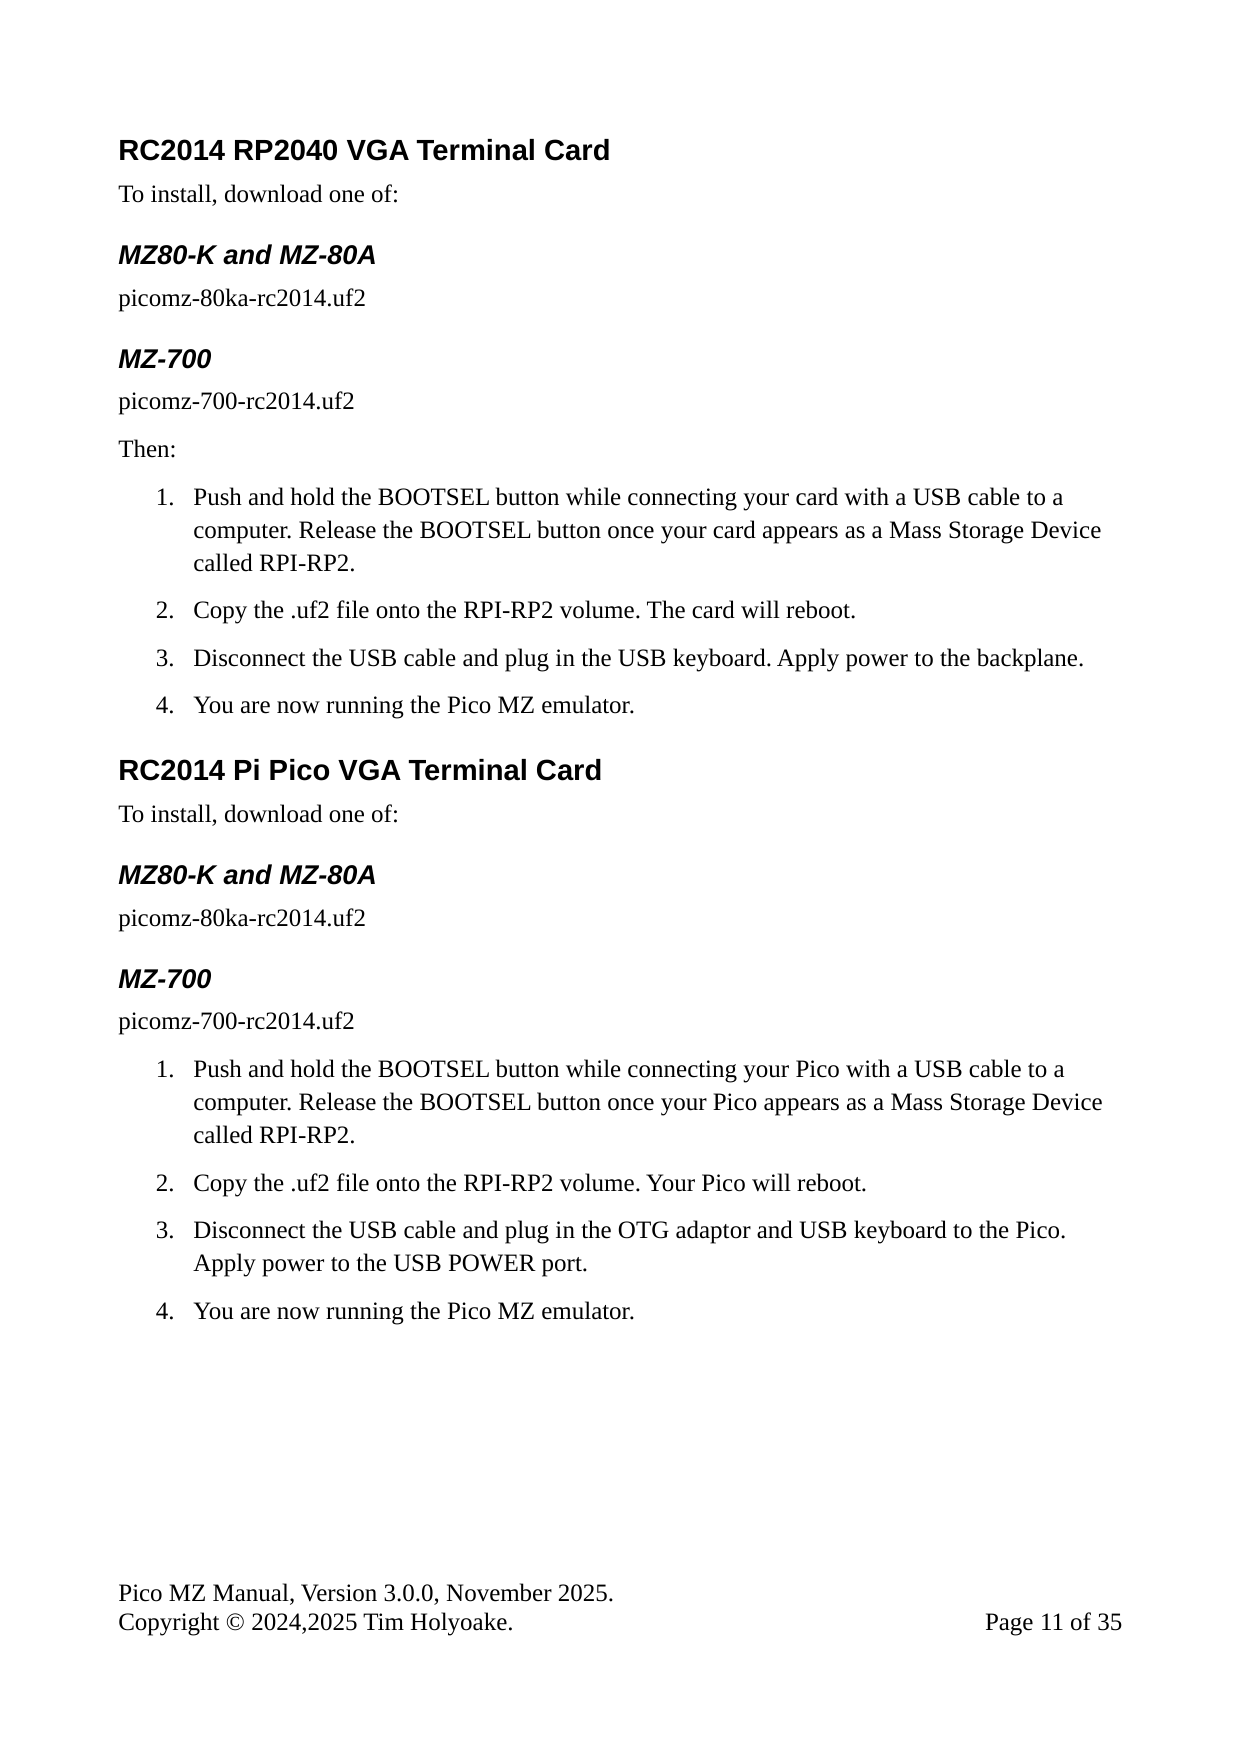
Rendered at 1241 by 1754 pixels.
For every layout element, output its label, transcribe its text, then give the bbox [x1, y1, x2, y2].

text To install, download one of: [118, 799, 1122, 827]
text picomz-700-rc2014.uf2 [118, 1006, 1122, 1035]
subtitle MZ80-K and MZ-80A [118, 859, 1122, 890]
list Copy the .uf2 file onto the RPI-RP2 volume. The card will reboot. [156, 595, 1122, 624]
list You are now running the Pico MZ emulator. [156, 1296, 1122, 1325]
text picomz-80ka-rc2014.uf2 [118, 903, 1122, 931]
subtitle MZ-700 [118, 343, 1122, 374]
list Disconnect the USB cable and plug in the USB keyboard. Apply power to the backplane. [156, 643, 1122, 672]
text Then: [118, 434, 1122, 463]
list Copy the .uf2 file onto the RPI-RP2 volume. Your Pico will reboot. [156, 1168, 1122, 1196]
subtitle RC2014 RP2040 VGA Terminal Card [118, 133, 1122, 166]
subtitle RC2014 Pi Pico VGA Terminal Card [118, 753, 1122, 786]
text picomz-80ka-rc2014.uf2 [118, 283, 1122, 311]
subtitle MZ80-K and MZ-80A [118, 239, 1122, 270]
list Push and hold the BOOTSEL button while connecting your card with a USB cable to a computer. Release the BOOTSEL button once your card appears as a Mass Storage Device called RPI-RP2. [156, 482, 1122, 576]
list Push and hold the BOOTSEL button while connecting your Pico with a USB cable to a computer. Release the BOOTSEL button once your Pico appears as a Mass Storage Device called RPI-RP2. [156, 1054, 1122, 1149]
text To install, download one of: [118, 179, 1122, 207]
list Disconnect the USB cable and plug in the OTG adaptor and USB keyboard to the Pico. Apply power to the USB POWER port. [156, 1215, 1122, 1277]
text picomz-700-rc2014.uf2 [118, 386, 1122, 415]
subtitle MZ-700 [118, 963, 1122, 994]
list You are now running the Pico MZ emulator. [156, 691, 1122, 719]
